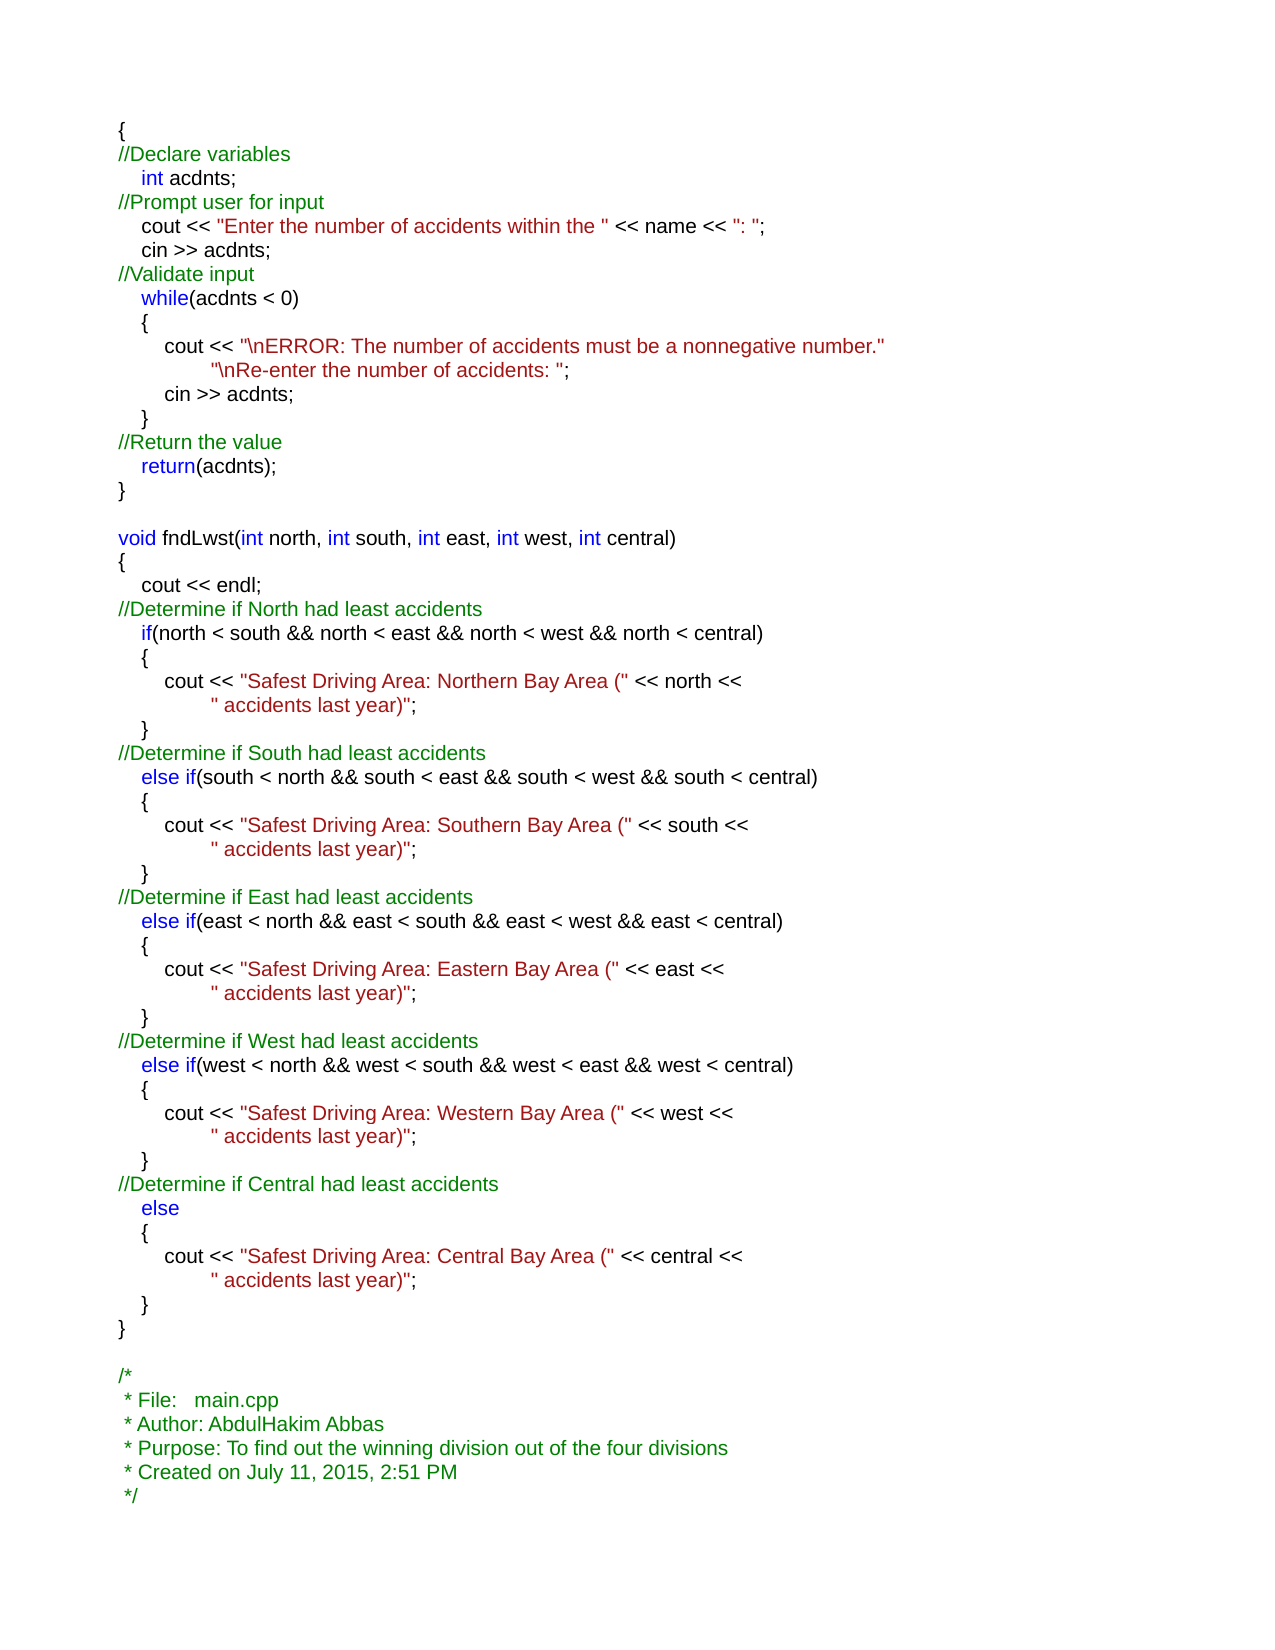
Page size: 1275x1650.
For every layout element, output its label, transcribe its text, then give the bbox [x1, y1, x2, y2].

text " accidents last year)"; [118, 837, 1157, 861]
text */ [118, 1484, 1157, 1508]
text if(north < south && north < east && north < west && north < central) [118, 621, 1157, 645]
text //Declare variables [118, 142, 1157, 166]
text else if(east < north && east < south && east < west && east < central) [118, 909, 1157, 933]
text * File: main.cpp [118, 1388, 1157, 1412]
text int acdnts; [118, 166, 1157, 190]
text } [118, 406, 1157, 429]
text cout << "\nERROR: The number of accidents must be a nonnegative number." [118, 334, 1157, 358]
text /* [118, 1364, 1157, 1388]
text cout << "Enter the number of accidents within the " << name << ": "; [118, 214, 1157, 238]
text { [118, 118, 1157, 142]
text cout << "Safest Driving Area: Southern Bay Area (" << south << [118, 813, 1157, 837]
text //Determine if North had least accidents [118, 597, 1157, 621]
text { [118, 310, 1157, 334]
text } [118, 1004, 1157, 1028]
text { [118, 1076, 1157, 1100]
text else if(west < north && west < south && west < east && west < central) [118, 1052, 1157, 1076]
text cout << "Safest Driving Area: Western Bay Area (" << west << [118, 1100, 1157, 1124]
text //Determine if South had least accidents [118, 741, 1157, 765]
text } [118, 1316, 1157, 1340]
text * Created on July 11, 2015, 2:51 PM [118, 1460, 1157, 1484]
text //Return the value [118, 429, 1157, 453]
text " accidents last year)"; [118, 1268, 1157, 1292]
text } [118, 1292, 1157, 1316]
text cout << "Safest Driving Area: Eastern Bay Area (" << east << [118, 957, 1157, 981]
text else [118, 1196, 1157, 1220]
text { [118, 933, 1157, 957]
text //Determine if East had least accidents [118, 885, 1157, 909]
text { [118, 789, 1157, 813]
text } [118, 1148, 1157, 1172]
text else if(south < north && south < east && south < west && south < central) [118, 765, 1157, 789]
text //Validate input [118, 262, 1157, 286]
text return(acdnts); [118, 453, 1157, 477]
text //Determine if Central had least accidents [118, 1172, 1157, 1196]
text cin >> acdnts; [118, 238, 1157, 262]
text " accidents last year)"; [118, 1124, 1157, 1148]
text { [118, 1220, 1157, 1244]
text * Author: AbdulHakim Abbas [118, 1412, 1157, 1436]
text cout << endl; [118, 573, 1157, 597]
text cin >> acdnts; [118, 382, 1157, 406]
text cout << "Safest Driving Area: Central Bay Area (" << central << [118, 1244, 1157, 1268]
text } [118, 717, 1157, 741]
text } [118, 861, 1157, 885]
text " accidents last year)"; [118, 981, 1157, 1004]
text " accidents last year)"; [118, 693, 1157, 717]
text } [118, 477, 1157, 501]
text //Prompt user for input [118, 190, 1157, 214]
text "\nRe-enter the number of accidents: "; [118, 358, 1157, 382]
text * Purpose: To find out the winning division out of the four divisions [118, 1436, 1157, 1460]
text { [118, 645, 1157, 669]
text void fndLwst(int north, int south, int east, int west, int central) [118, 525, 1157, 549]
text while(acdnts < 0) [118, 286, 1157, 310]
text { [118, 549, 1157, 573]
text cout << "Safest Driving Area: Northern Bay Area (" << north << [118, 669, 1157, 693]
text //Determine if West had least accidents [118, 1028, 1157, 1052]
